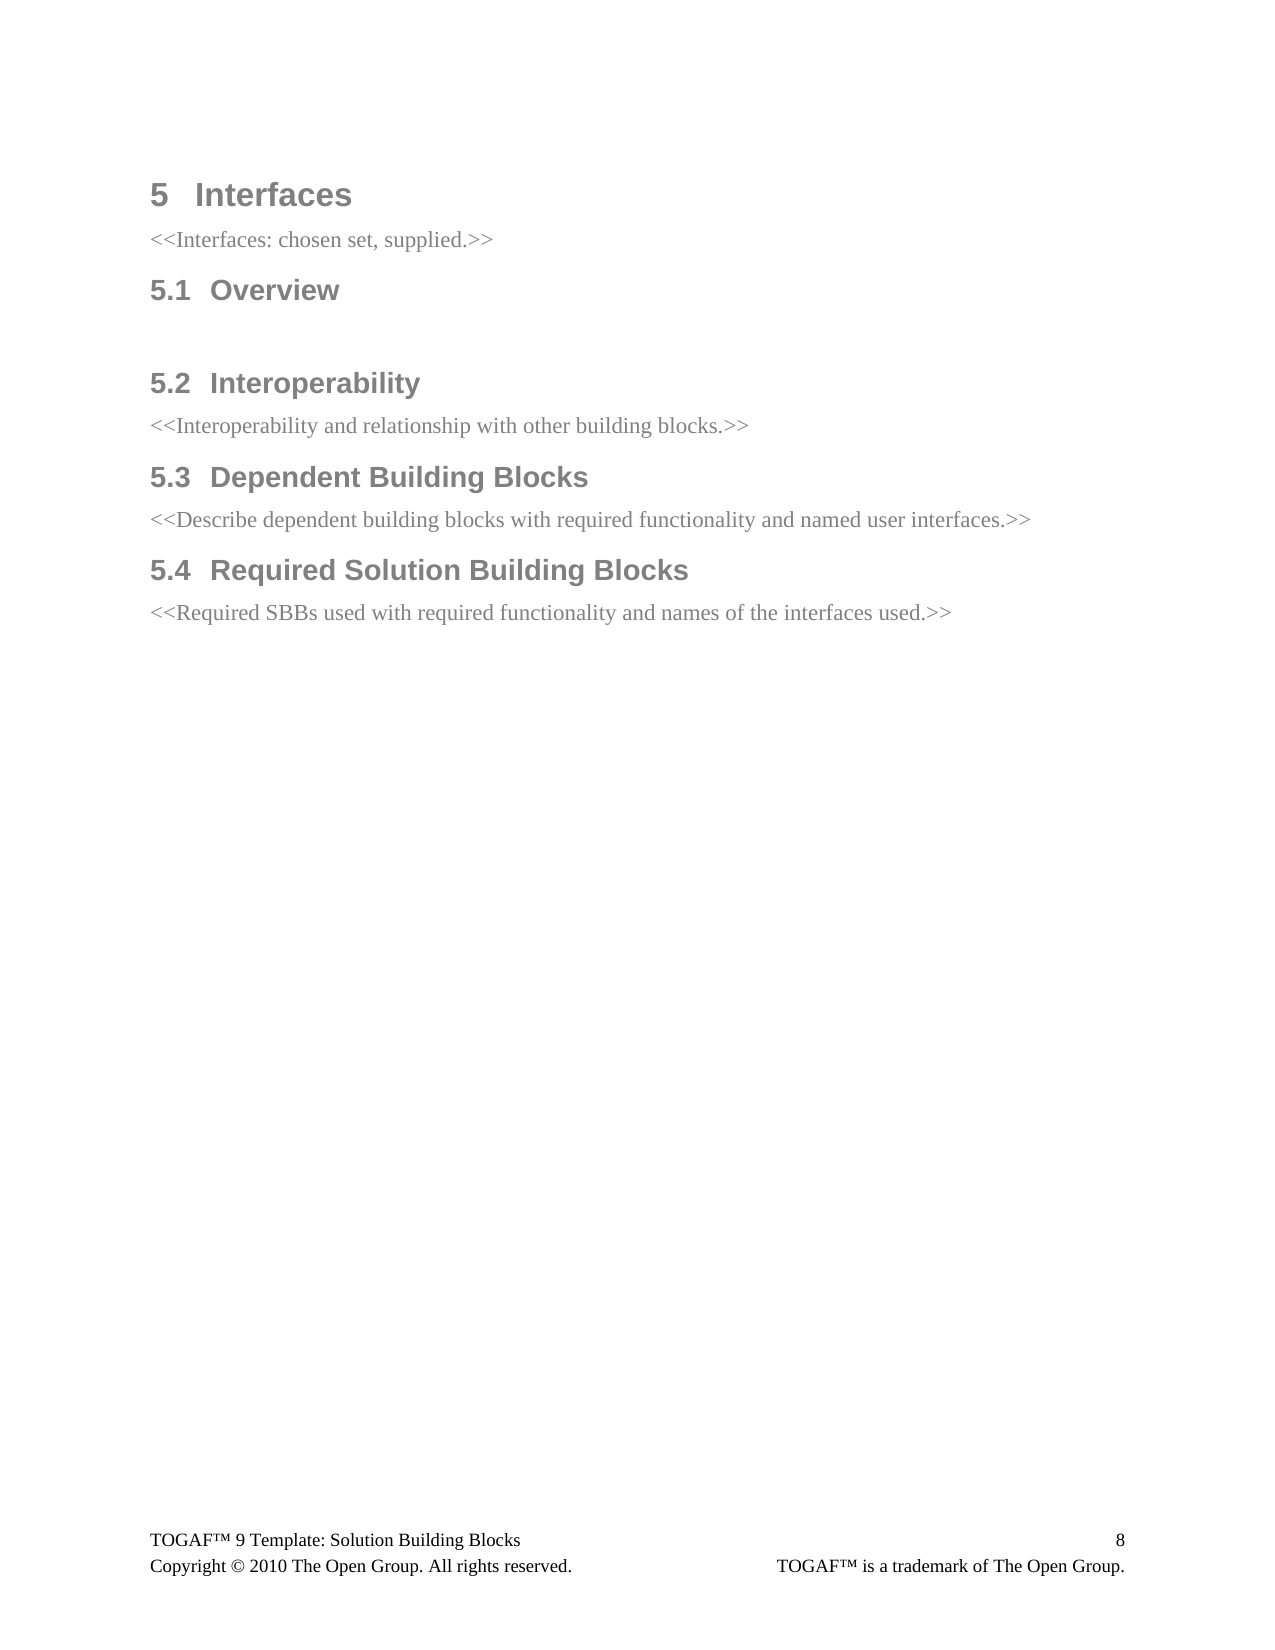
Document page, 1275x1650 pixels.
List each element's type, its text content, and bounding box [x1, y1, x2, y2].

subtitle Interfaces [150, 175, 1125, 213]
text <<Interoperability and relationship with other building blocks.>> [150, 412, 1125, 439]
subtitle Dependent Building Blocks [150, 459, 1125, 493]
subtitle Required Solution Building Blocks [150, 553, 1125, 586]
text <<Interfaces: chosen set, supplied.>> [150, 226, 1125, 252]
subtitle Interoperability [150, 366, 1125, 400]
text <<Required SBBs used with required functionality and names of the interfaces used.>> [150, 599, 1125, 625]
text <<Describe dependent building blocks with required functionality and named user interfaces.>> [150, 506, 1125, 532]
subtitle Overview [150, 273, 1125, 307]
